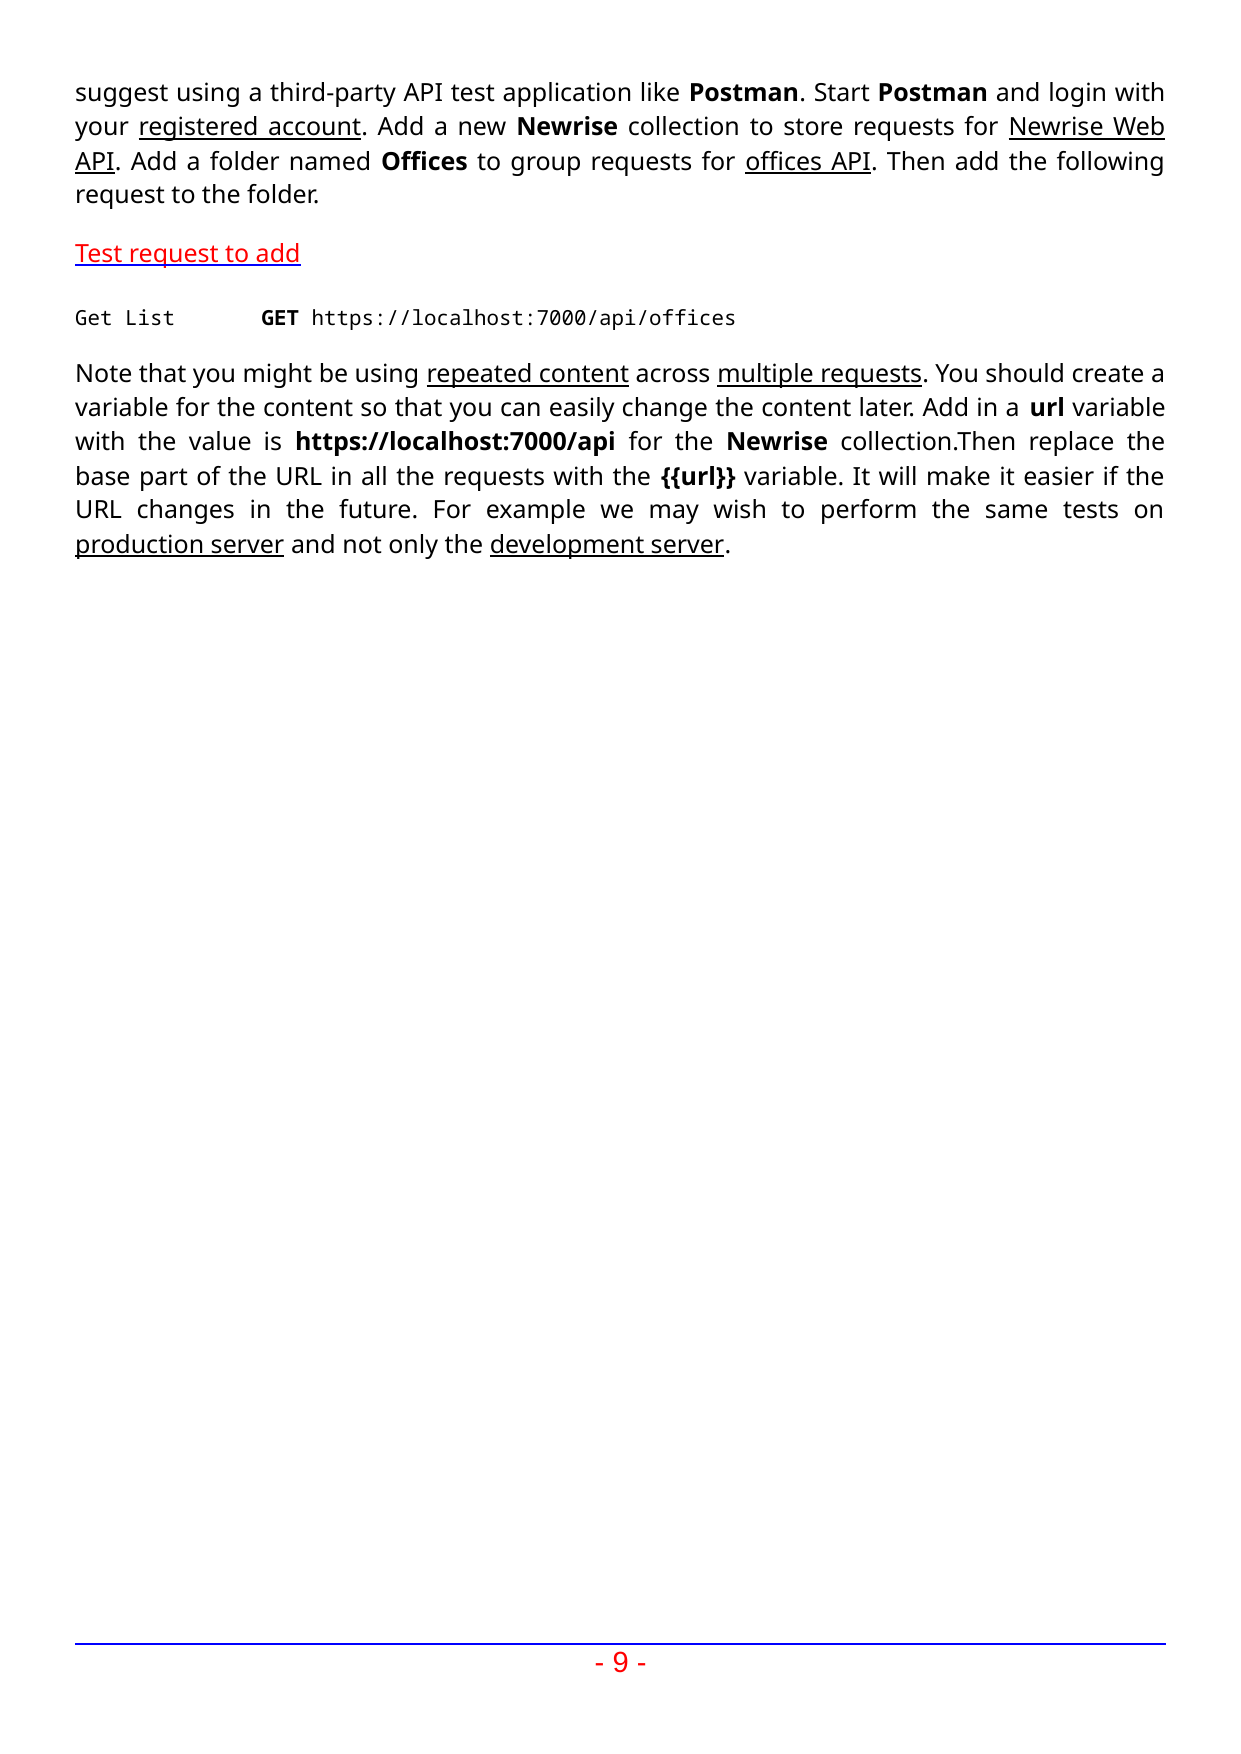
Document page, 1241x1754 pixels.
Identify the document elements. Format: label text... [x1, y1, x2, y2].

text Note that you might be using repeated content across multiple requests. You should create a variable for the content so that you can easily change the content later. Add in a url variable with the value is https://localhost:7000/api for the Newrise collection.Then replace the base part of the URL in all the requests with the {{url}} variable. It will make it easier if the URL changes in the future. For example we may wish to perform the same tests on production server and not only the development server. [75, 356, 1166, 560]
text Get List GET https://localhost:7000/api/offices [75, 303, 1166, 332]
text suggest using a third-party API test application like Postman. Start Postman and login with your registered account. Add a new Newrise collection to store requests for Newrise Web API. Add a folder named Offices to group requests for offices API. Then add the following request to the folder. [75, 75, 1166, 211]
text Test request to add [75, 235, 1166, 269]
